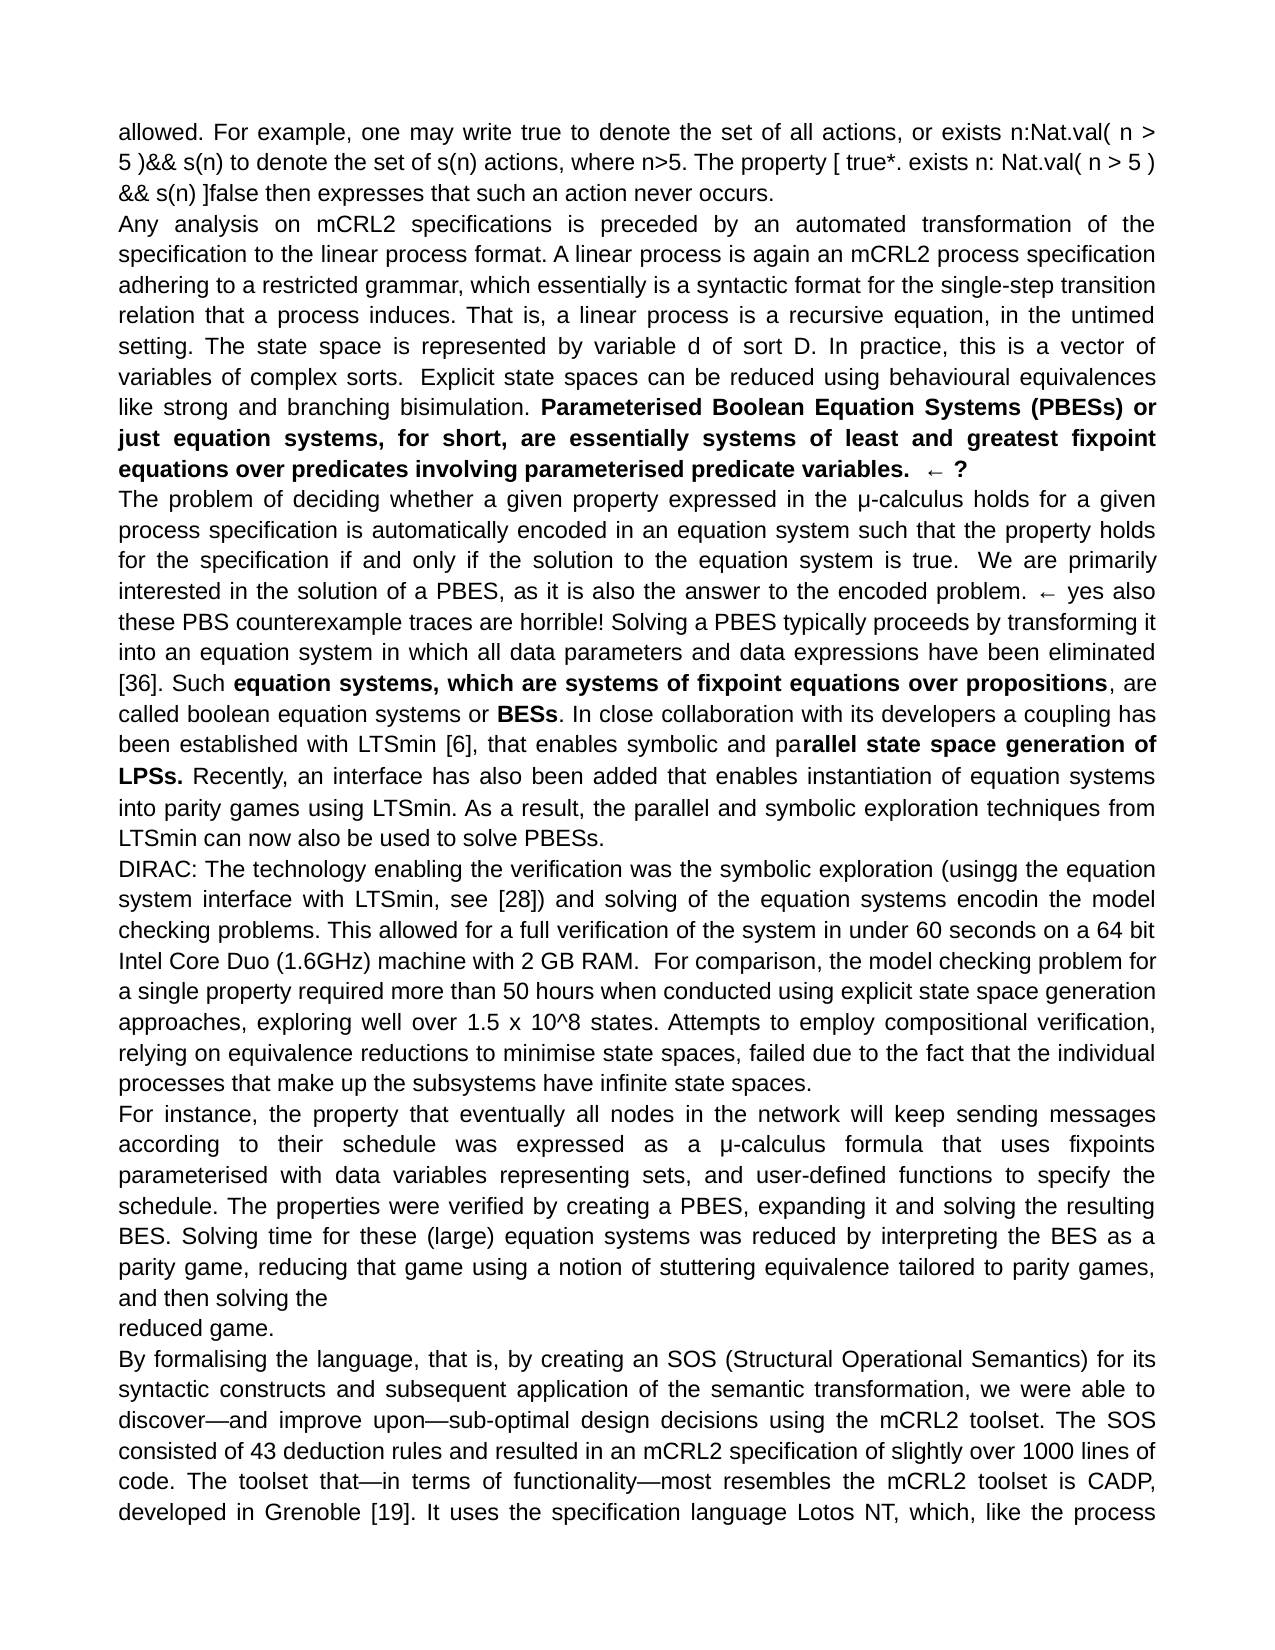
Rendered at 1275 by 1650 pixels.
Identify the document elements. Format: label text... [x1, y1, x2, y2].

text allowed. For example, one may write true to denote the set of all actions, or exists n:Nat.val( n > 5 )&& s(n) to denote the set of s(n) actions, where n>5. The property [ true*. exists n: Nat.val( n > 5 ) && s(n) ]false then expresses that such an action never occurs. [118, 118, 1157, 206]
text Any analysis on mCRL2 specifications is preceded by an automated transformation of the specification to the linear process format. A linear process is again an mCRL2 process specification adhering to a restricted grammar, which essentially is a syntactic format for the single-step transition relation that a process induces. That is, a linear process is a recursive equation, in the untimed setting. The state space is represented by variable d of sort D. In practice, this is a vector of variables of complex sorts. Explicit state spaces can be reduced using behavioural equivalences like strong and branching bisimulation. Parameterised Boolean Equation Systems (PBESs) or just equation systems, for short, are essentially systems of least and greatest fixpoint equations over predicates involving parameterised predicate variables. ← ? [118, 210, 1157, 482]
text reduced game. [118, 1314, 1157, 1341]
text By formalising the language, that is, by creating an SOS (Structural Operational Semantics) for its syntactic constructs and subsequent application of the semantic transformation, we were able to discover—and improve upon—sub-optimal design decisions using the mCRL2 toolset. The SOS consisted of 43 deduction rules and resulted in an mCRL2 specification of slightly over 1000 lines of code. The toolset that—in terms of functionality—most resembles the mCRL2 toolset is CADP, developed in Grenoble [19]. It uses the specification language Lotos NT, which, like the process [118, 1345, 1157, 1525]
text For instance, the property that eventually all nodes in the network will keep sending messages according to their schedule was expressed as a μ-calculus formula that uses fixpoints parameterised with data variables representing sets, and user-defined functions to specify the schedule. The properties were verified by creating a PBES, expanding it and solving the resulting BES. Solving time for these (large) equation systems was reduced by interpreting the BES as a parity game, reducing that game using a notion of stuttering equivalence tailored to parity games, and then solving the [118, 1100, 1157, 1311]
text The problem of deciding whether a given property expressed in the μ-calculus holds for a given process specification is automatically encoded in an equation system such that the property holds for the specification if and only if the solution to the equation system is true. We are primarily interested in the solution of a PBES, as it is also the answer to the encoded problem. ← yes also these PBS counterexample traces are horrible! Solving a PBES typically proceeds by transforming it into an equation system in which all data parameters and data expressions have been eliminated [36]. Such equation systems, which are systems of fixpoint equations over propositions, are called boolean equation systems or BESs. In close collaboration with its developers a coupling has been established with LTSmin [6], that enables symbolic and parallel state space generation of LPSs. Recently, an interface has also been added that enables instantiation of equation systems into parity games using LTSmin. As a result, the parallel and symbolic exploration techniques from LTSmin can now also be used to solve PBESs. [118, 486, 1157, 851]
text DIRAC: The technology enabling the verification was the symbolic exploration (usingg the equation system interface with LTSmin, see [28]) and solving of the equation systems encodin the model checking problems. This allowed for a full verification of the system in under 60 seconds on a 64 bit Intel Core Duo (1.6GHz) machine with 2 GB RAM. For comparison, the model checking problem for a single property required more than 50 hours when conducted using explicit state space generation approaches, exploring well over 1.5 x 10^8 states. Attempts to employ compositional verification, relying on equivalence reductions to minimise state spaces, failed due to the fact that the individual processes that make up the subsystems have infinite state spaces. [118, 855, 1157, 1096]
